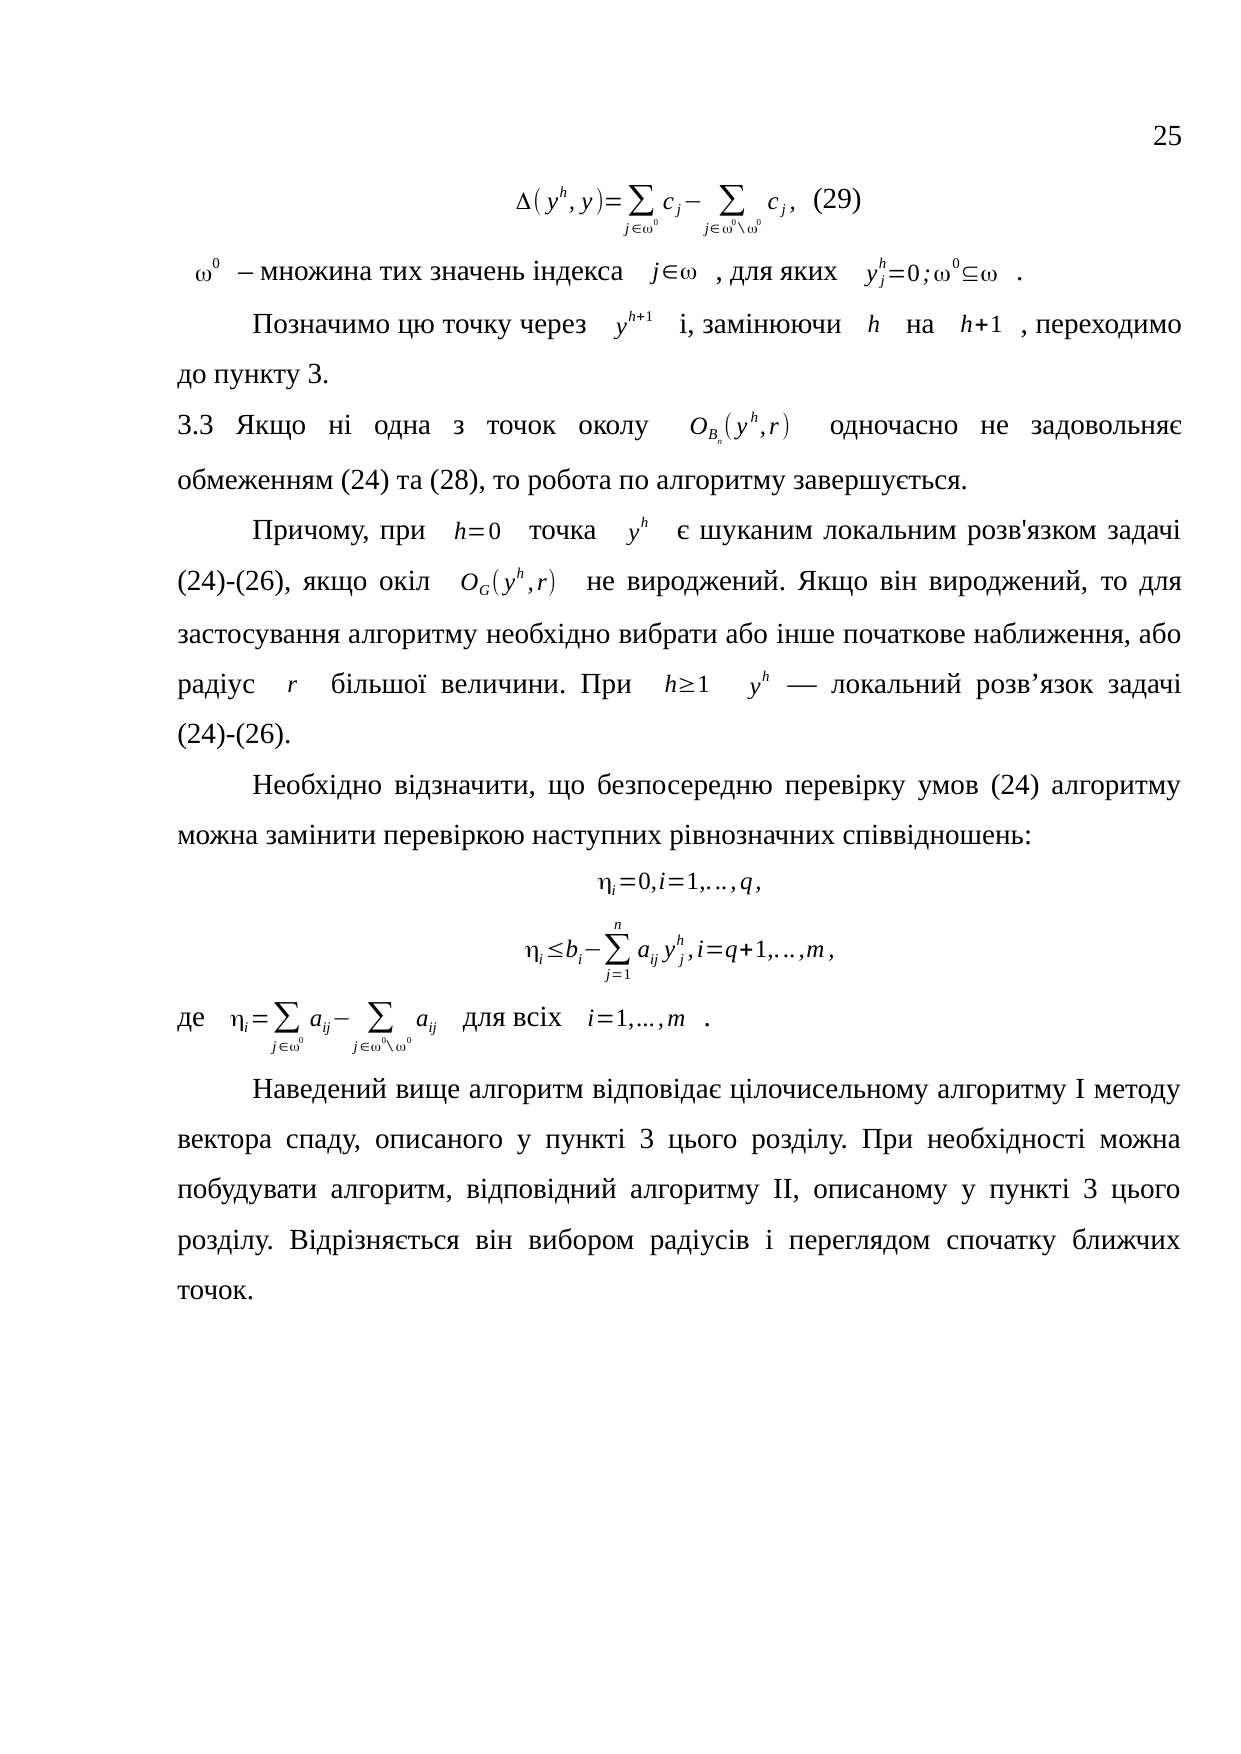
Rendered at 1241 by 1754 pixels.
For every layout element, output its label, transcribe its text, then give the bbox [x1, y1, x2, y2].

text Наведений вище алгоритм відповідає цілочисельному алгоритму І методу вектора спаду, описаного у пункті 3 цього розділу. При необхідності можна побудувати алгоритм, відповідний алгоритму ІІ, описаному у пункті 3 цього розділу. Відрізняється він вибором радіусів і переглядом спочатку ближчих точок. [177, 1071, 1182, 1306]
text 3.3 Якщо ні одна з точок околу одночасно не задовольняє обмеженням (24) та (28), то робота по алгоритму завершується. [177, 407, 1182, 496]
text Причому, при точка є шуканим локальним розв'язком задачі (24)-(26), якщо окіл не вироджений. Якщо він вироджений, то для застосування алгоритму необхідно вибрати або інше початкове наближення, або радіус більшої величини. При — локальний розв’язок задачі (24)-(26). [177, 512, 1182, 750]
text де для всіх . [177, 999, 1182, 1054]
text – множина тих значень індекса , для яких . [177, 253, 1182, 289]
text (29) [177, 182, 1182, 236]
text Позначимо цю точку через і, замінюючи на , переходимо до пункту 3. [177, 306, 1182, 390]
text Необхідно відзначити, що безпосередню перевірку умов (24) алгоритму можна замінити перевіркою наступних рівнозначних співвідношень: [177, 767, 1182, 851]
